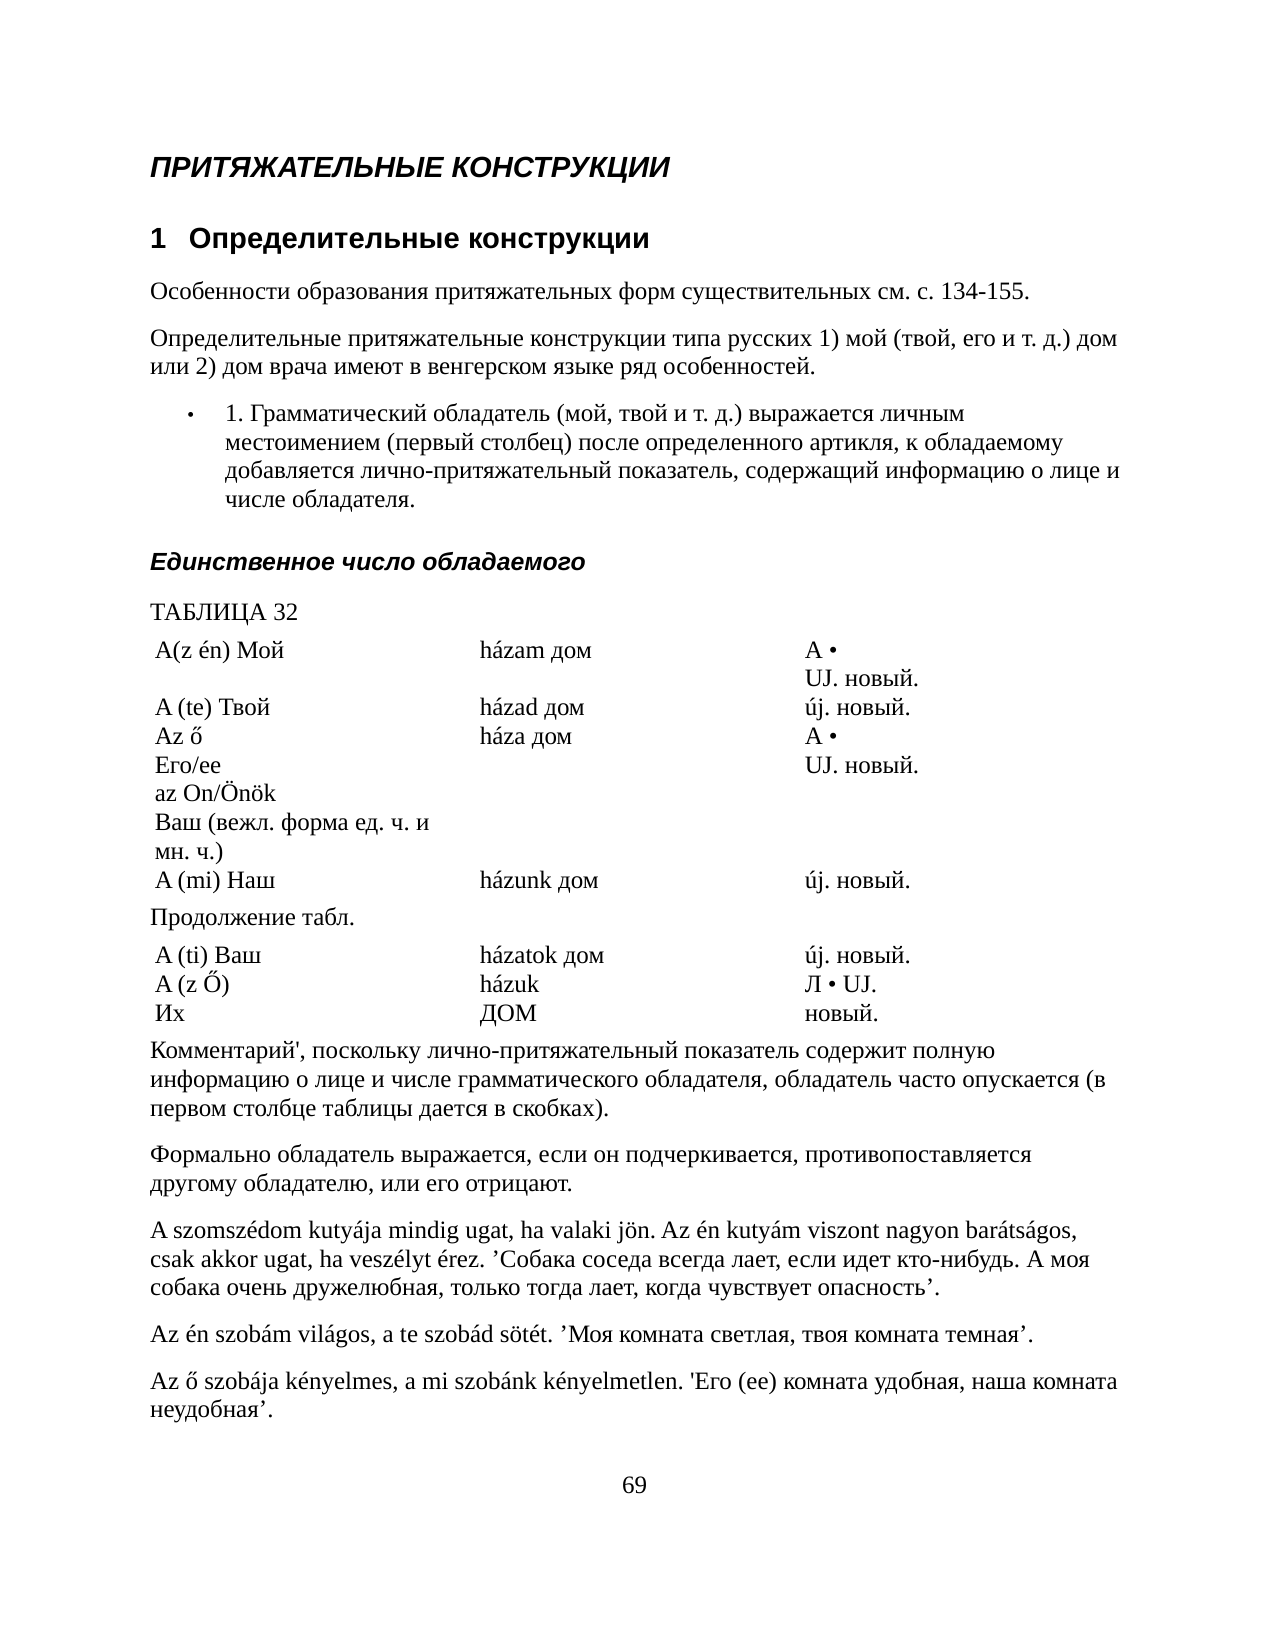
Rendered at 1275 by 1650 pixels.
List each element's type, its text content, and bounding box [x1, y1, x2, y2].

table_cell Их [150, 998, 475, 1026]
table_header A(z én) Мой [150, 635, 475, 692]
text Az én szobám világos, a te szobád sötét. ’Моя комната светлая, твоя комната темная’. [150, 1319, 1125, 1348]
table_header házatok дом [475, 940, 800, 969]
table_cell ДОМ [475, 998, 800, 1026]
subtitle Определительные конструкции [150, 221, 1125, 254]
text Определительные притяжательные конструкции типа русских 1) мой (твой, его и т. д.) дом или 2) дом врача имеют в венгерском языке ряд особенностей. [150, 323, 1125, 380]
table_cell A (mi) Наш [150, 865, 475, 893]
text Особенности образования притяжательных форм существительных см. с. 134-155. [150, 276, 1125, 305]
table_cell új. новый. [800, 692, 1125, 721]
list 1. Грамматический обладатель (мой, твой и т. д.) выражается личным местоимением (первый столбец) после определенного артикля, к обладаемому добавляется лично-притяжательный показатель, содержащий информацию о лице и числе обладателя. [187, 398, 1125, 513]
text Az ő szobája kényelmes, a mi szobánk kényelmetlen. 'Его (ее) комната удобная, наша комната неудобная’. [150, 1366, 1125, 1423]
table_cell А • UJ. новый. [800, 721, 1125, 865]
table_header А • UJ. новый. [800, 635, 1125, 692]
table_cell Az ő Его/ее az On/Önök Ваш (вежл. форма ед. ч. и мн. ч.) [150, 721, 475, 865]
table_cell новый. [800, 998, 1125, 1026]
table_cell házad дом [475, 692, 800, 721]
table_cell A (te) Твой [150, 692, 475, 721]
table_cell házunk дом [475, 865, 800, 893]
text Формально обладатель выражается, если он подчеркивается, противопоставляется другому обладателю, или его отрицают. [150, 1139, 1125, 1197]
table_cell házuk [475, 969, 800, 998]
text A szomszédom kutyája mindig ugat, ha valaki jön. Az én kutyám viszont nagyon barátságos, csak akkor ugat, ha veszélyt érez. ’Собака соседа всегда лает, если идет кто-нибудь. А моя собака очень дружелюбная, только тогда лает, когда чувствует опасность’. [150, 1215, 1125, 1301]
table_header házam дом [475, 635, 800, 692]
table_cell Л • UJ. [800, 969, 1125, 998]
text Комментарий', поскольку лично-притяжательный показатель содержит полную информацию о лице и числе грамматического обладателя, обладатель часто опускается (в первом столбце таблицы дается в скобках). [150, 1035, 1125, 1122]
subtitle Единственное число обладаемого [150, 547, 1125, 576]
subtitle ПРИТЯЖАТЕЛЬНЫЕ КОНСТРУКЦИИ [150, 150, 1125, 183]
text Продолжение табл. [150, 902, 1125, 931]
table_header A (ti) Ваш [150, 940, 475, 969]
table_cell háza дом [475, 721, 800, 865]
table_cell A (z Ő) [150, 969, 475, 998]
text ТАБЛИЦА 32 [150, 597, 1125, 626]
table_cell új. новый. [800, 865, 1125, 893]
table_header új. новый. [800, 940, 1125, 969]
